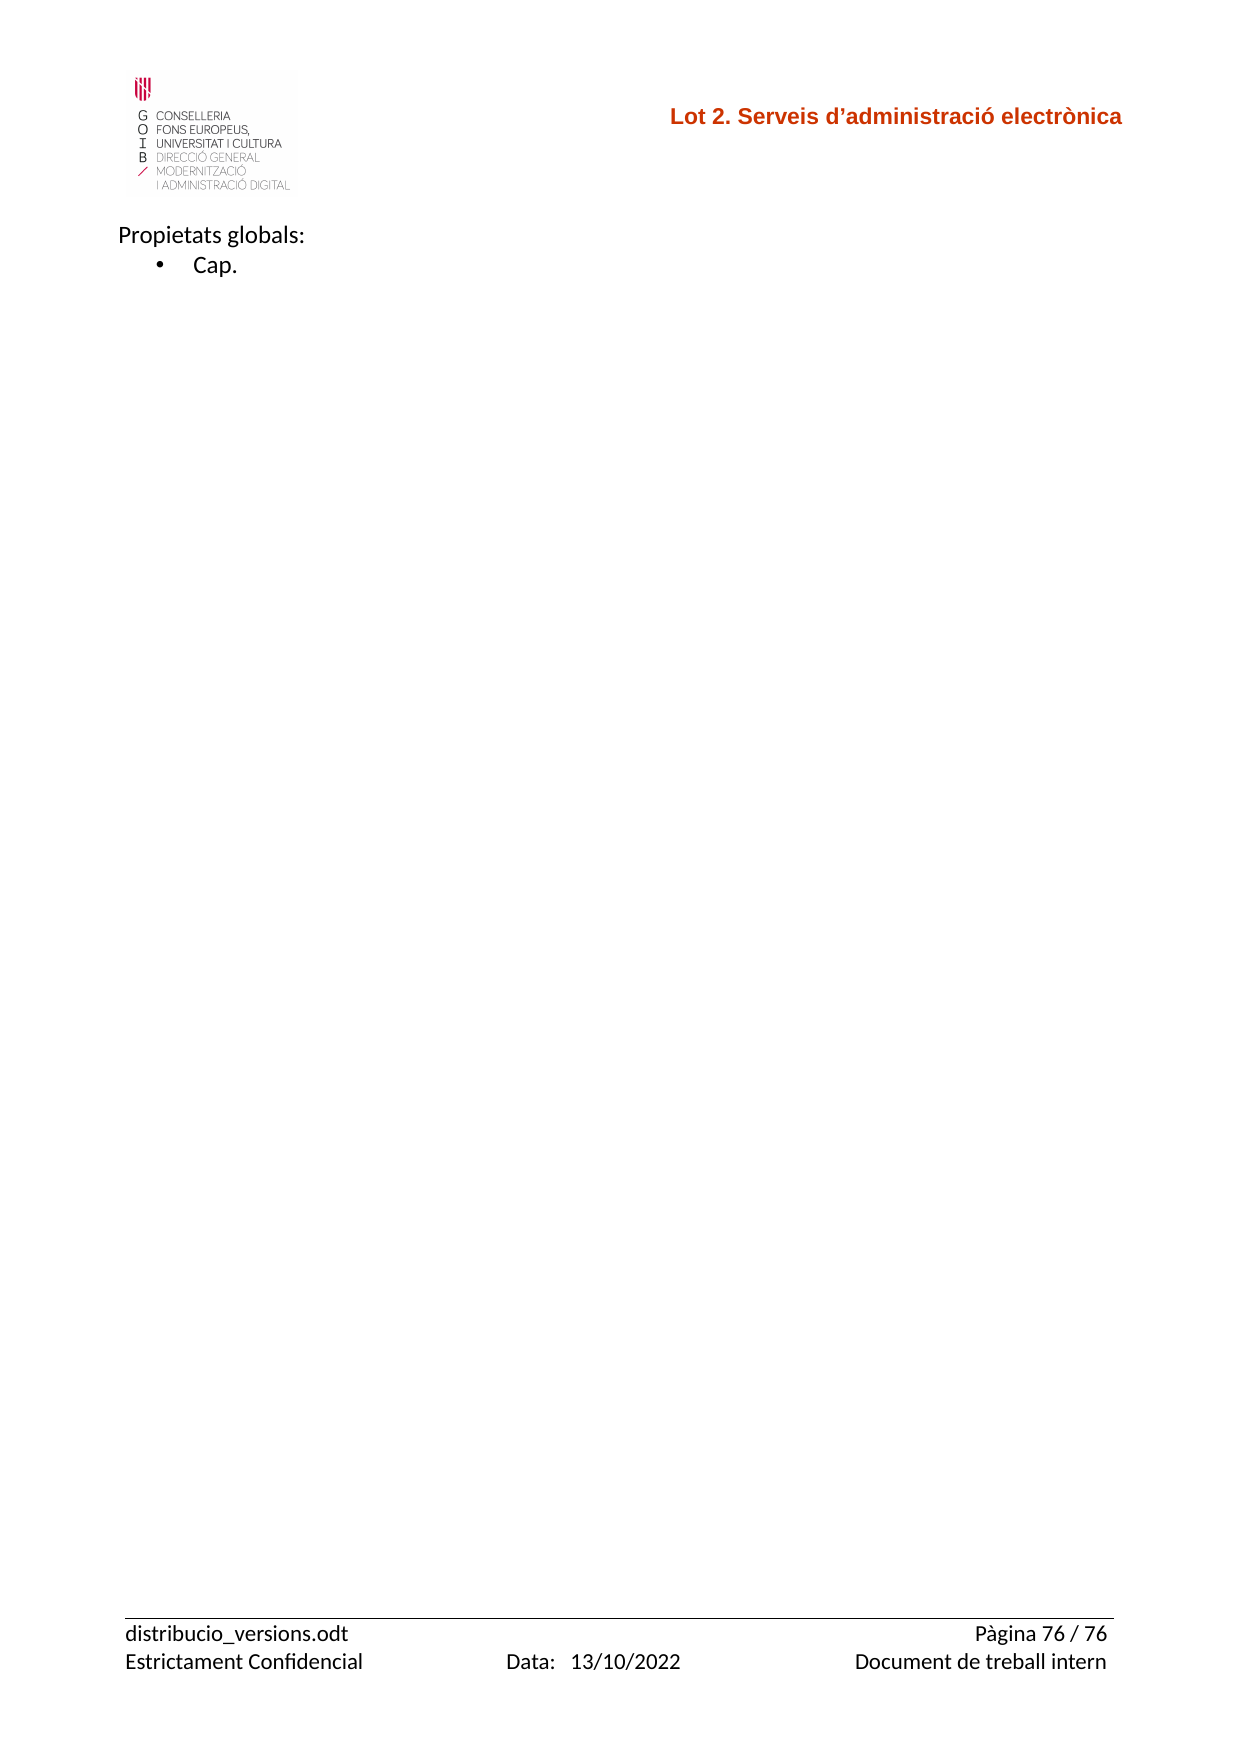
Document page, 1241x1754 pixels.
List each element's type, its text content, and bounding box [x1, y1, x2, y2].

list Cap. [156, 250, 1122, 280]
text Propietats globals: [118, 219, 1122, 250]
picture [126, 70, 299, 197]
